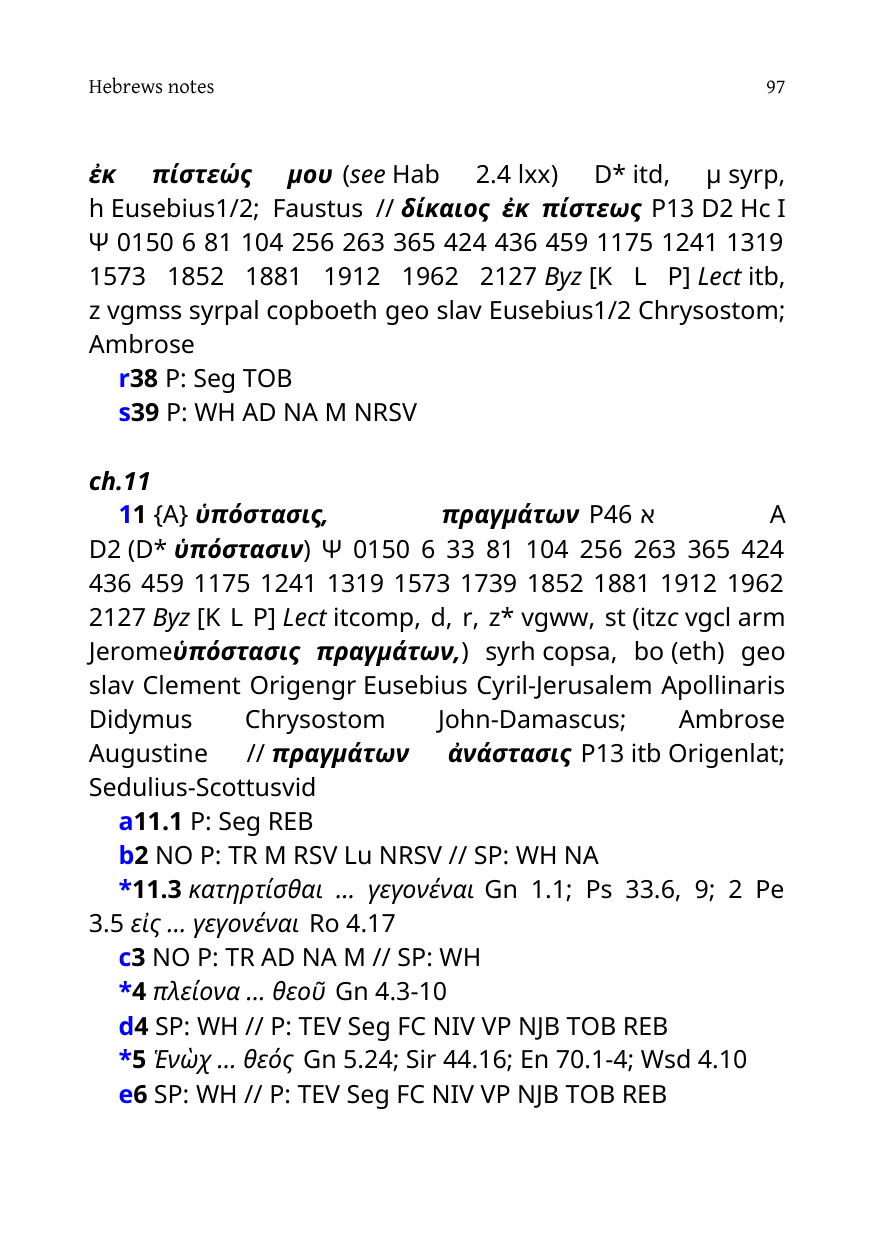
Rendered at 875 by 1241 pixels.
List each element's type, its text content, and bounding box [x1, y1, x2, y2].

text r38 P: Seg TOB [89, 361, 785, 395]
text d4 SP: WH // P: TEV Seg FC NIV VP NJB TOB REB [89, 1008, 785, 1042]
text ἐκ πίστεώς μου (see Hab 2.4 lxx) D* itd, μ syrp, h Eusebius1/2; Faustus // δίκαιος ἐκ πίστεως P13 D2 Hc I Ψ 0150 6 81 104 256 263 365 424 436 459 1175 1241 1319 1573 1852 1881 1912 1962 2127 Byz [K L P] Lect itb, z vgmss syrpal copboeth geo slav Eusebius1/2 Chrysostom; Ambrose [89, 157, 785, 361]
text e6 SP: WH // P: TEV Seg FC NIV VP NJB TOB REB [89, 1076, 785, 1110]
text s39 P: WH AD NA M NRSV [89, 395, 785, 429]
subtitle ch.11 [89, 463, 771, 497]
text c3 NO P: TR AD NA M // SP: WH [89, 940, 785, 974]
text *4 πλείονα … θεοῦ Gn 4.3-10 [89, 974, 785, 1008]
text 11 {A} ὑπόστασις, πραγμάτων P46 א A D2 (D* ὑπόστασιν) Ψ 0150 6 33 81 104 256 263 365 424 436 459 1175 1241 1319 1573 1739 1852 1881 1912 1962 2127 Byz [K L P] Lect itcomp, d, r, z* vgww, st (itzc vgcl arm Jeromeὑπόστασις πραγμάτων,) syrh copsa, bo (eth) geo slav Clement Origengr Eusebius Cyril-Jerusalem Apollinaris Didymus Chrysostom John-Damascus; Ambrose Augustine // πραγμάτων ἀνάστασις P13 itb Origenlat; Sedulius-Scottusvid [89, 497, 785, 804]
text *5 Ἑνὼχ … θεός Gn 5.24; Sir 44.16; En 70.1-4; Wsd 4.10 [89, 1042, 785, 1076]
text a11.1 P: Seg REB [89, 804, 785, 838]
text *11.3 κατηρτίσθαι … γεγονέναι Gn 1.1; Ps 33.6, 9; 2 Pe 3.5 εἰς … γεγονέναι Ro 4.17 [89, 872, 785, 940]
text b2 NO P: TR M RSV Lu NRSV // SP: WH NA [89, 838, 785, 872]
